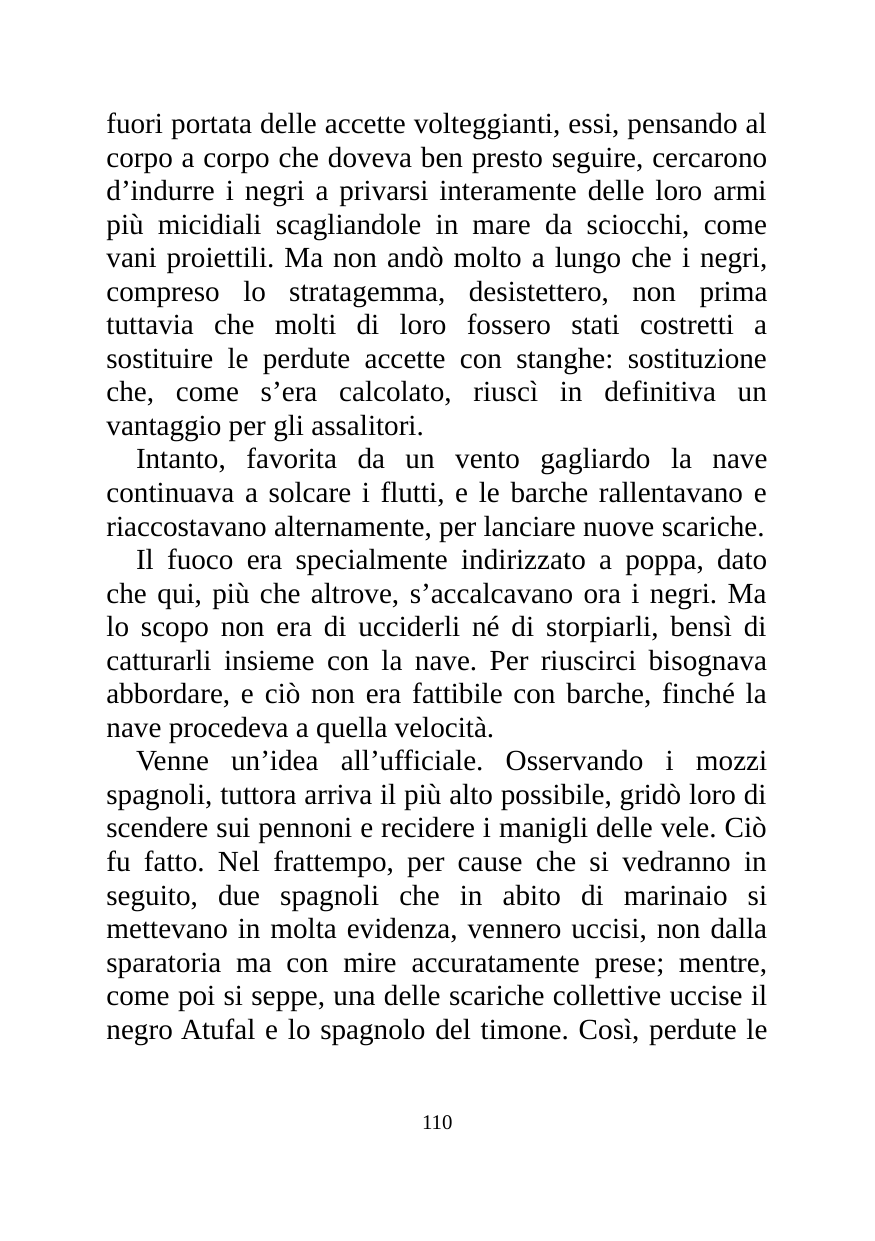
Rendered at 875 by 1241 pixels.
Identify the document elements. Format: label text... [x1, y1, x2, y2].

text Venne un’idea all’ufficiale. Osservando i mozzi spagnoli, tuttora arriva il più alto possibile, gridò loro di scendere sui pennoni e recidere i manigli delle vele. Ciò fu fatto. Nel frattempo, per cause che si vedranno in seguito, due spagnoli che in abito di marinaio si mettevano in molta evidenza, vennero uccisi, non dalla sparatoria ma con mire accuratamente prese; mentre, come poi si seppe, una delle scariche collettive uccise il negro Atufal e lo spagnolo del timone. Così, perdute le [106, 743, 768, 1045]
text Intanto, favorita da un vento gagliardo la nave continuava a solcare i flutti, e le barche rallentavano e riaccostavano alternamente, per lanciare nuove scariche. [106, 442, 768, 542]
text Il fuoco era specialmente indirizzato a poppa, dato che qui, più che altrove, s’accalcavano ora i negri. Ma lo scopo non era di ucciderli né di storpiarli, bensì di catturarli insieme con la nave. Per riuscirci bisognava abbordare, e ciò non era fattibile con barche, finché la nave procedeva a quella velocità. [106, 542, 768, 743]
text fuori portata delle accette volteggianti, essi, pensando al corpo a corpo che doveva ben presto seguire, cercarono d’indurre i negri a privarsi interamente delle loro armi più micidiali scagliandole in mare da sciocchi, come vani proiettili. Ma non andò molto a lungo che i negri, compreso lo stratagemma, desistettero, non prima tuttavia che molti di loro fossero stati costretti a sostituire le perdute accette con stanghe: sostituzione che, come s’era calcolato, riuscì in definitiva un vantaggio per gli assalitori. [106, 106, 768, 442]
